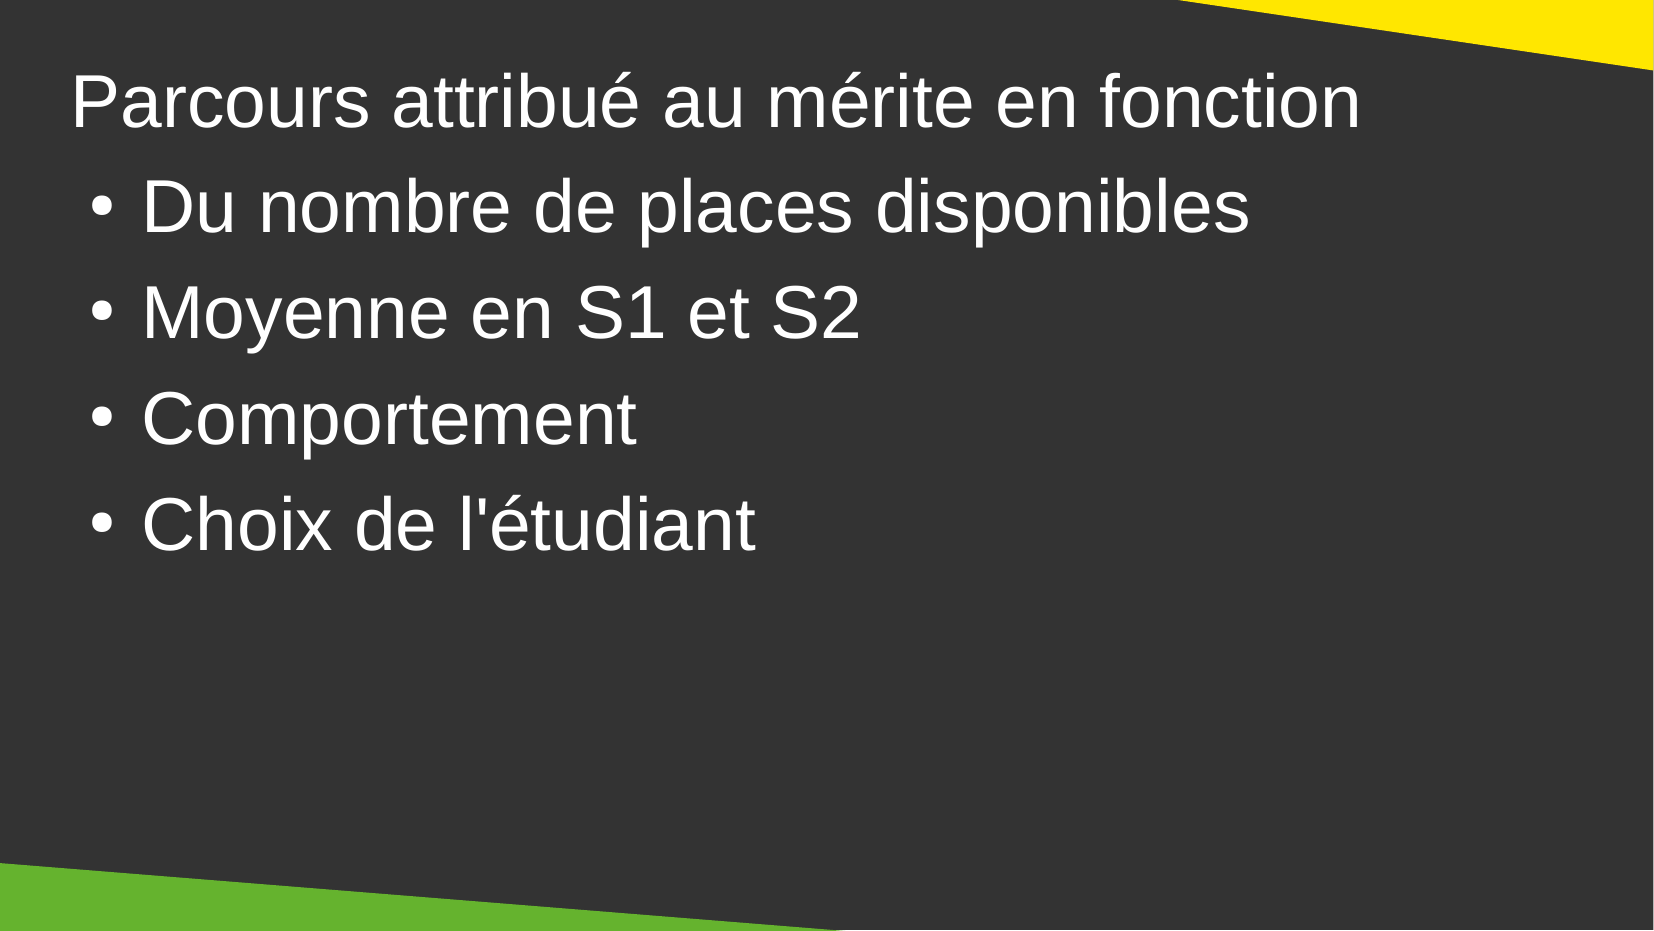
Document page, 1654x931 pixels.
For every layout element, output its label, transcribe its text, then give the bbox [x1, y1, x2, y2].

text_box [1178, 0, 1654, 71]
list Parcours attribué au mérite en fonction Du nombre de places disponibles Moyenne en S1 et S2 Comportement Choix de l'étudiant [70, 59, 1595, 650]
text_box [0, 863, 846, 931]
